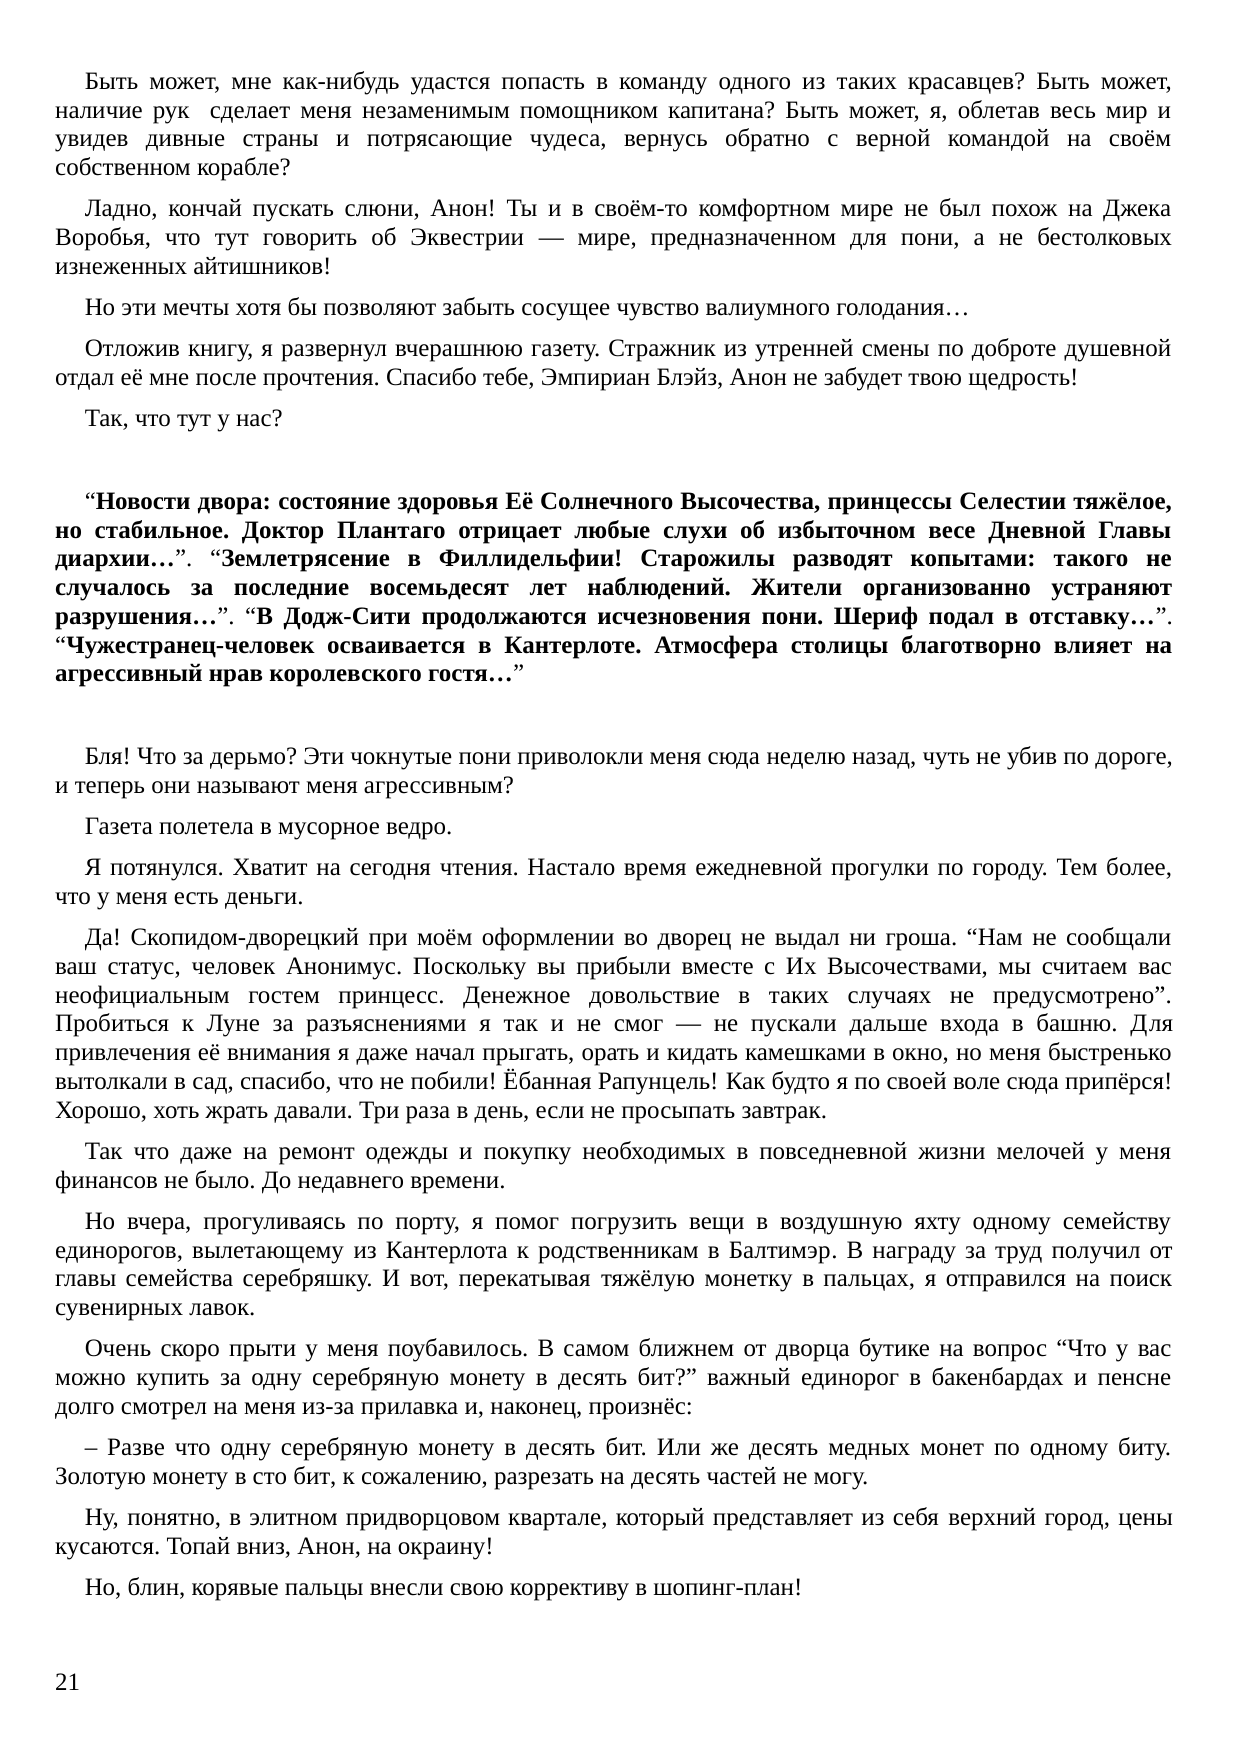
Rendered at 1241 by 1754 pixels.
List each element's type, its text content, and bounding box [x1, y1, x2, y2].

text Ладно, кончай пускать слюни, Анон! Ты и в своём-то комфортном мире не был похож на Джека Воробья, что тут говорить об Эквестрии — мире, предназначенном для пони, а не бестолковых изнеженных айтишников! [55, 193, 1173, 280]
text Но эти мечты хотя бы позволяют забыть сосущее чувство валиумного голодания… [55, 292, 1173, 321]
text Да! Скопидом-дворецкий при моём оформлении во дворец не выдал ни гроша. “Нам не сообщали ваш статус, человек Анонимус. Поскольку вы прибыли вместе с Их Высочествами, мы считаем вас неофициальным гостем принцесс. Денежное довольствие в таких случаях не предусмотрено”. Пробиться к Луне за разъяснениями я так и не смог — не пускали дальше входа в башню. Для привлечения её внимания я даже начал прыгать, орать и кидать камешками в окно, но меня быстренько вытолкали в сад, спасибо, что не побили! Ёбанная Рапунцель! Как будто я по своей воле сюда припёрся! Хорошо, хоть жрать давали. Три раза в день, если не просыпать завтрак. [55, 922, 1173, 1123]
text Но, блин, корявые пальцы внесли свою коррективу в шопинг-план! [55, 1572, 1173, 1601]
text Но вчера, прогуливаясь по порту, я помог погрузить вещи в воздушную яхту одному семейству единорогов, вылетающему из Кантерлота к родственникам в Балтимэр. В награду за труд получил от главы семейства серебряшку. И вот, перекатывая тяжёлую монетку в пальцах, я отправился на поиск сувенирных лавок. [55, 1206, 1173, 1321]
text Очень скоро прыти у меня поубавилось. В самом ближнем от дворца бутике на вопрос “Что у вас можно купить за одну серебряную монету в десять бит?” важный единорог в бакенбардах и пенсне долго смотрел на меня из-за прилавка и, наконец, произнёс: [55, 1333, 1173, 1420]
text – Разве что одну серебряную монету в десять бит. Или же десять медных монет по одному биту. Золотую монету в сто бит, к сожалению, разрезать на десять частей не могу. [55, 1432, 1173, 1490]
text Газета полетела в мусорное ведро. [55, 811, 1173, 840]
text “Новости двора: состояние здоровья Её Солнечного Высочества, принцессы Селестии тяжёлое, но стабильное. Доктор Плантаго отрицает любые слухи об избыточном весе Дневной Главы диархии…”. “Землетрясение в Филлидельфии! Старожилы разводят копытами: такого не случалось за последние восемьдесят лет наблюдений. Жители организованно устраняют разрушения…”. “В Додж-Сити продолжаются исчезновения пони. Шериф подал в отставку…”. “Чужестранец-человек осваивается в Кантерлоте. Атмосфера столицы благотворно влияет на агрессивный нрав королевского гостя…” [55, 486, 1173, 687]
text Я потянулся. Хватит на сегодня чтения. Настало время ежедневной прогулки по городу. Тем более, что у меня есть деньги. [55, 852, 1173, 910]
text Быть может, мне как-нибудь удастся попасть в команду одного из таких красавцев? Быть может, наличие рук сделает меня незаменимым помощником капитана? Быть может, я, облетав весь мир и увидев дивные страны и потрясающие чудеса, вернусь обратно с верной командой на своём собственном корабле? [55, 66, 1173, 181]
text Так, что тут у нас? [55, 403, 1173, 432]
text Отложив книгу, я развернул вчерашнюю газету. Стражник из утренней смены по доброте душевной отдал её мне после прочтения. Спасибо тебе, Эмпириан Блэйз, Анон не забудет твою щедрость! [55, 333, 1173, 391]
text Бля! Что за дерьмо? Эти чокнутые пони приволокли меня сюда неделю назад, чуть не убив по дороге, и теперь они называют меня агрессивным? [55, 741, 1173, 798]
text Ну, понятно, в элитном придворцовом квартале, который представляет из себя верхний город, цены кусаются. Топай вниз, Анон, на окраину! [55, 1502, 1173, 1560]
text Так что даже на ремонт одежды и покупку необходимых в повседневной жизни мелочей у меня финансов не было. До недавнего времени. [55, 1136, 1173, 1193]
